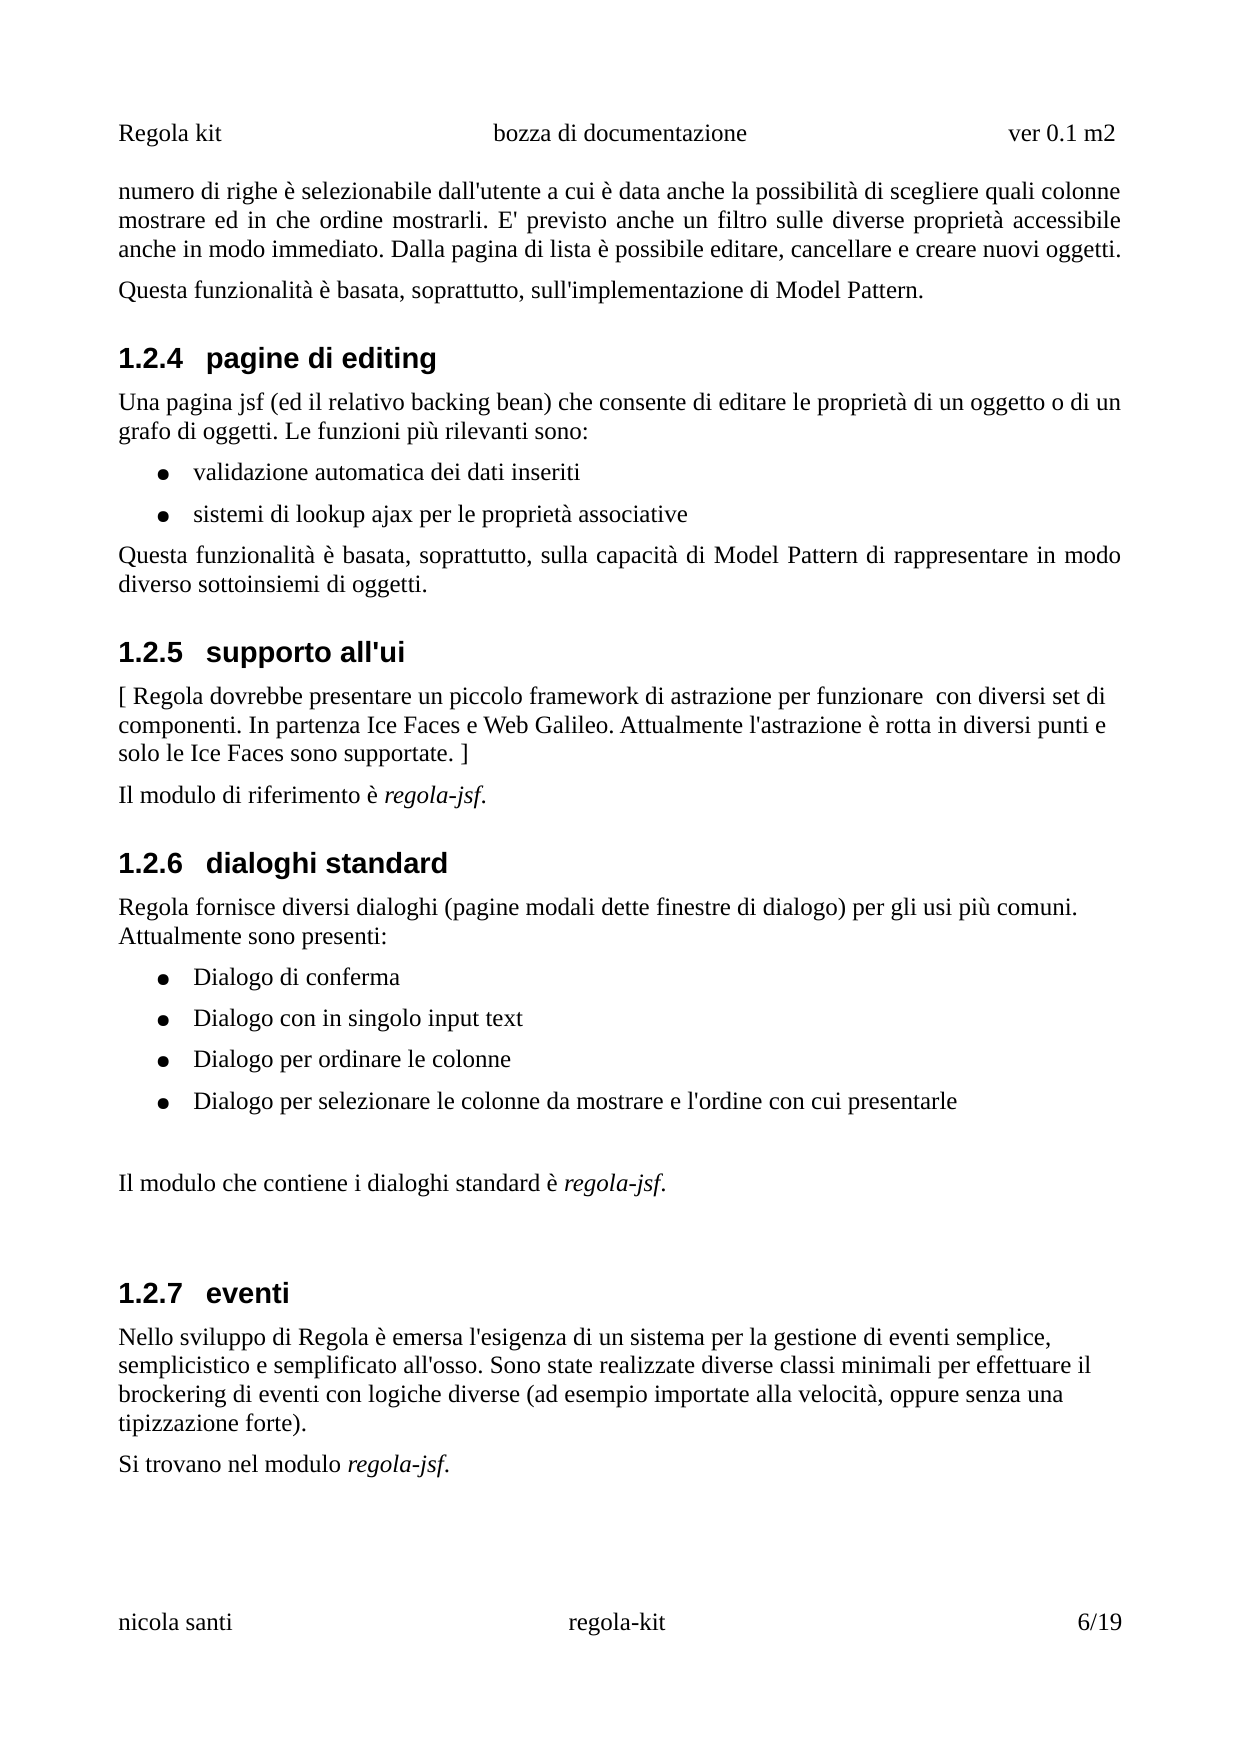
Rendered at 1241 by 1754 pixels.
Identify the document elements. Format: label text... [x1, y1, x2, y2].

subtitle dialoghi standard [118, 846, 1122, 879]
text Questa funzionalità è basata, soprattutto, sulla capacità di Model Pattern di rappresentare in modo diverso sottoinsiemi di oggetti. [118, 540, 1122, 597]
text Regola fornisce diversi dialoghi (pagine modali dette finestre di dialogo) per gli usi più comuni. Attualmente sono presenti: [118, 892, 1122, 949]
text numero di righe è selezionabile dall'utente a cui è data anche la possibilità di scegliere quali colonne mostrare ed in che ordine mostrarli. E' previsto anche un filtro sulle diverse proprietà accessibile anche in modo immediato. Dalla pagina di lista è possibile editare, cancellare e creare nuovi oggetti. [118, 176, 1122, 263]
subtitle eventi [118, 1276, 1122, 1309]
text Si trovano nel modulo regola-jsf. [118, 1449, 1122, 1478]
text Il modulo di riferimento è regola-jsf. [118, 780, 1122, 808]
text Una pagina jsf (ed il relativo backing bean) che consente di editare le proprietà di un oggetto o di un grafo di oggetti. Le funzioni più rilevanti sono: [118, 387, 1122, 445]
text Questa funzionalità è basata, soprattutto, sull'implementazione di Model Pattern. [118, 275, 1122, 304]
text [ Regola dovrebbe presentare un piccolo framework di astrazione per funzionare con diversi set di componenti. In partenza Ice Faces e Web Galileo. Attualmente l'astrazione è rotta in diversi punti e solo le Ice Faces sono supportate. ] [118, 681, 1122, 767]
list Dialogo per selezionare le colonne da mostrare e l'ordine con cui presentarle [156, 1086, 1122, 1114]
subtitle pagine di editing [118, 341, 1122, 375]
list sistemi di lookup ajax per le proprietà associative [156, 499, 1122, 527]
subtitle supporto all'ui [118, 635, 1122, 668]
list validazione automatica dei dati inseriti [156, 457, 1122, 486]
list Dialogo con in singolo input text [156, 1003, 1122, 1032]
text Il modulo che contiene i dialoghi standard è regola-jsf. [118, 1168, 1122, 1197]
list Dialogo per ordinare le colonne [156, 1044, 1122, 1073]
list Dialogo di conferma [156, 962, 1122, 991]
text Nello sviluppo di Regola è emersa l'esigenza di un sistema per la gestione di eventi semplice, semplicistico e semplificato all'osso. Sono state realizzate diverse classi minimali per effettuare il brockering di eventi con logiche diverse (ad esempio importate alla velocità, oppure senza una tipizzazione forte). [118, 1322, 1122, 1437]
